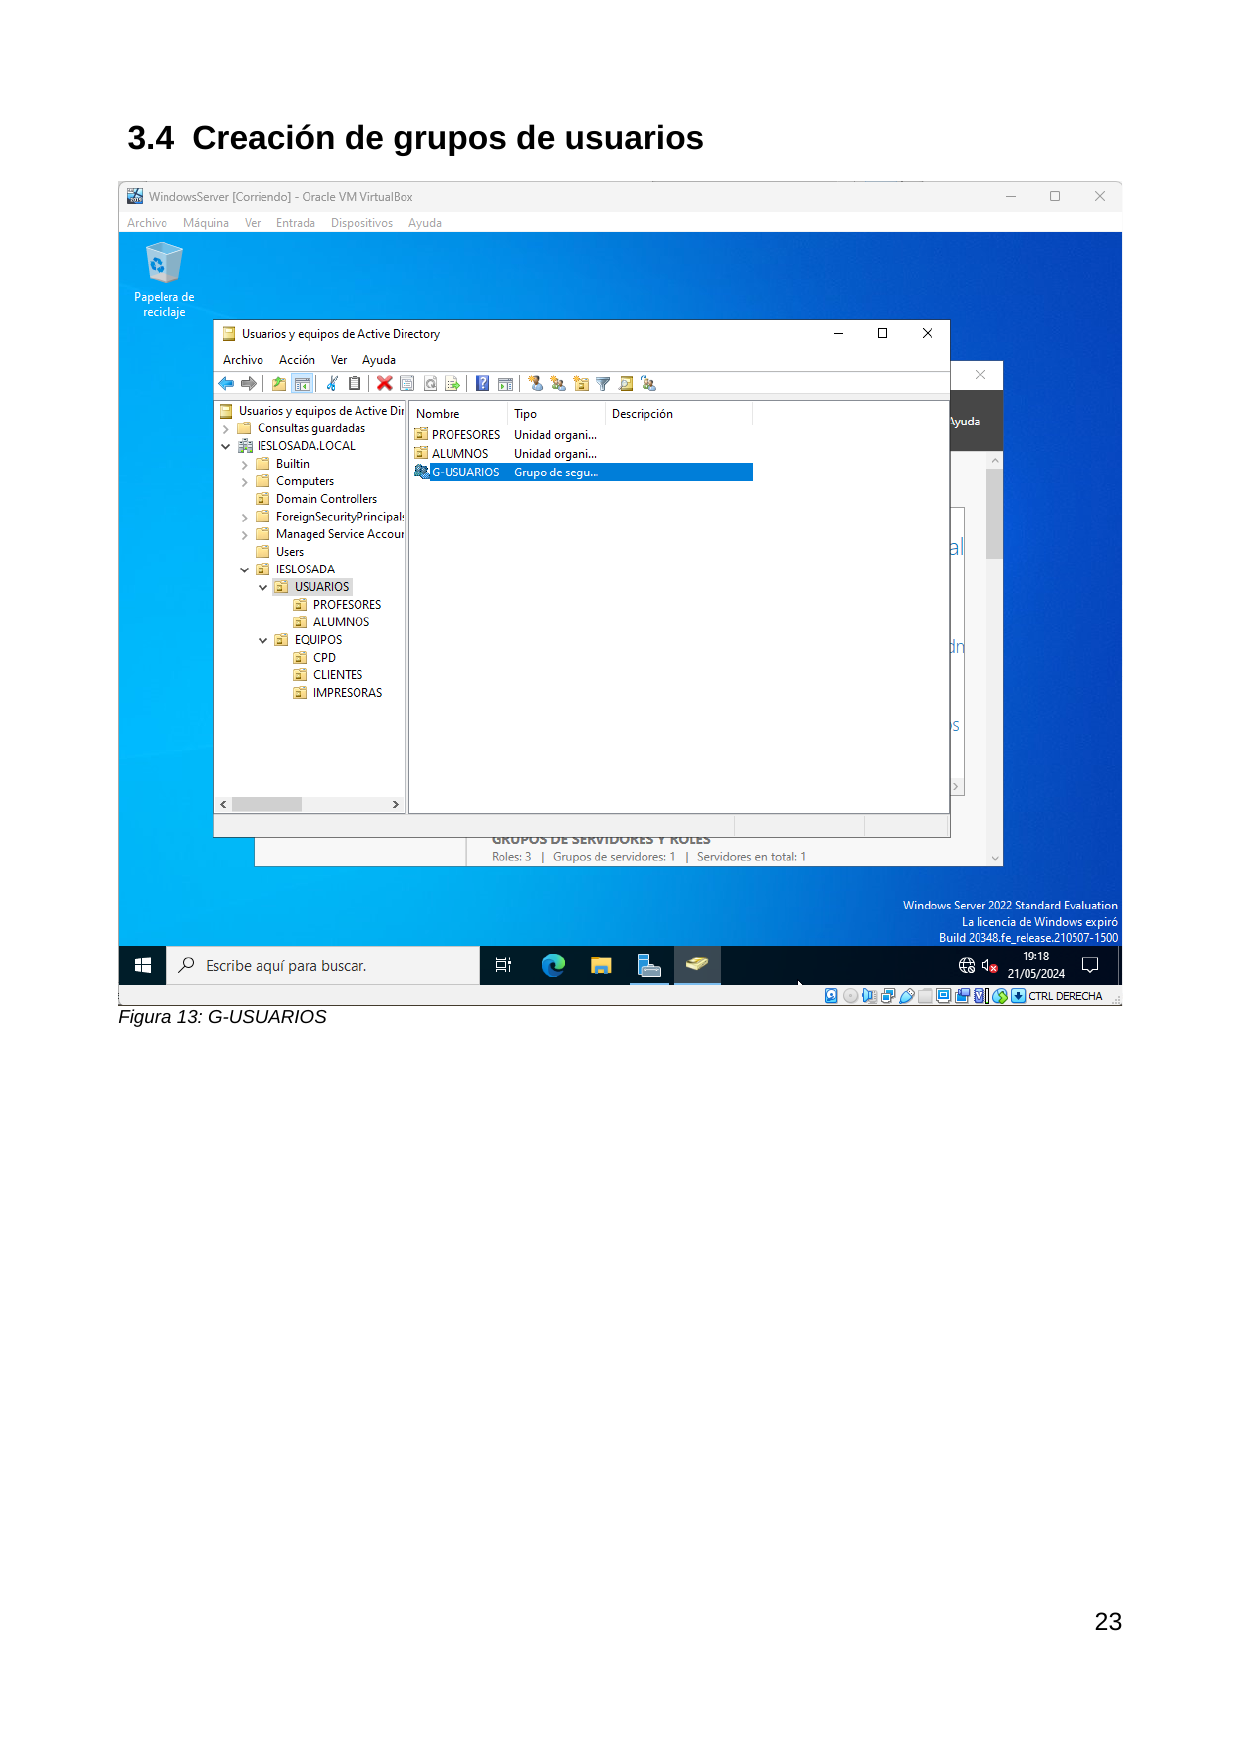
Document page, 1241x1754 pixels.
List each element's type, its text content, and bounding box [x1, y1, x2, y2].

picture [147, 243, 182, 282]
picture [118, 181, 1123, 1006]
subtitle Creación de grupos de usuarios [118, 118, 1122, 157]
text Figura 13: G-USUARIOS [118, 1006, 1122, 1027]
